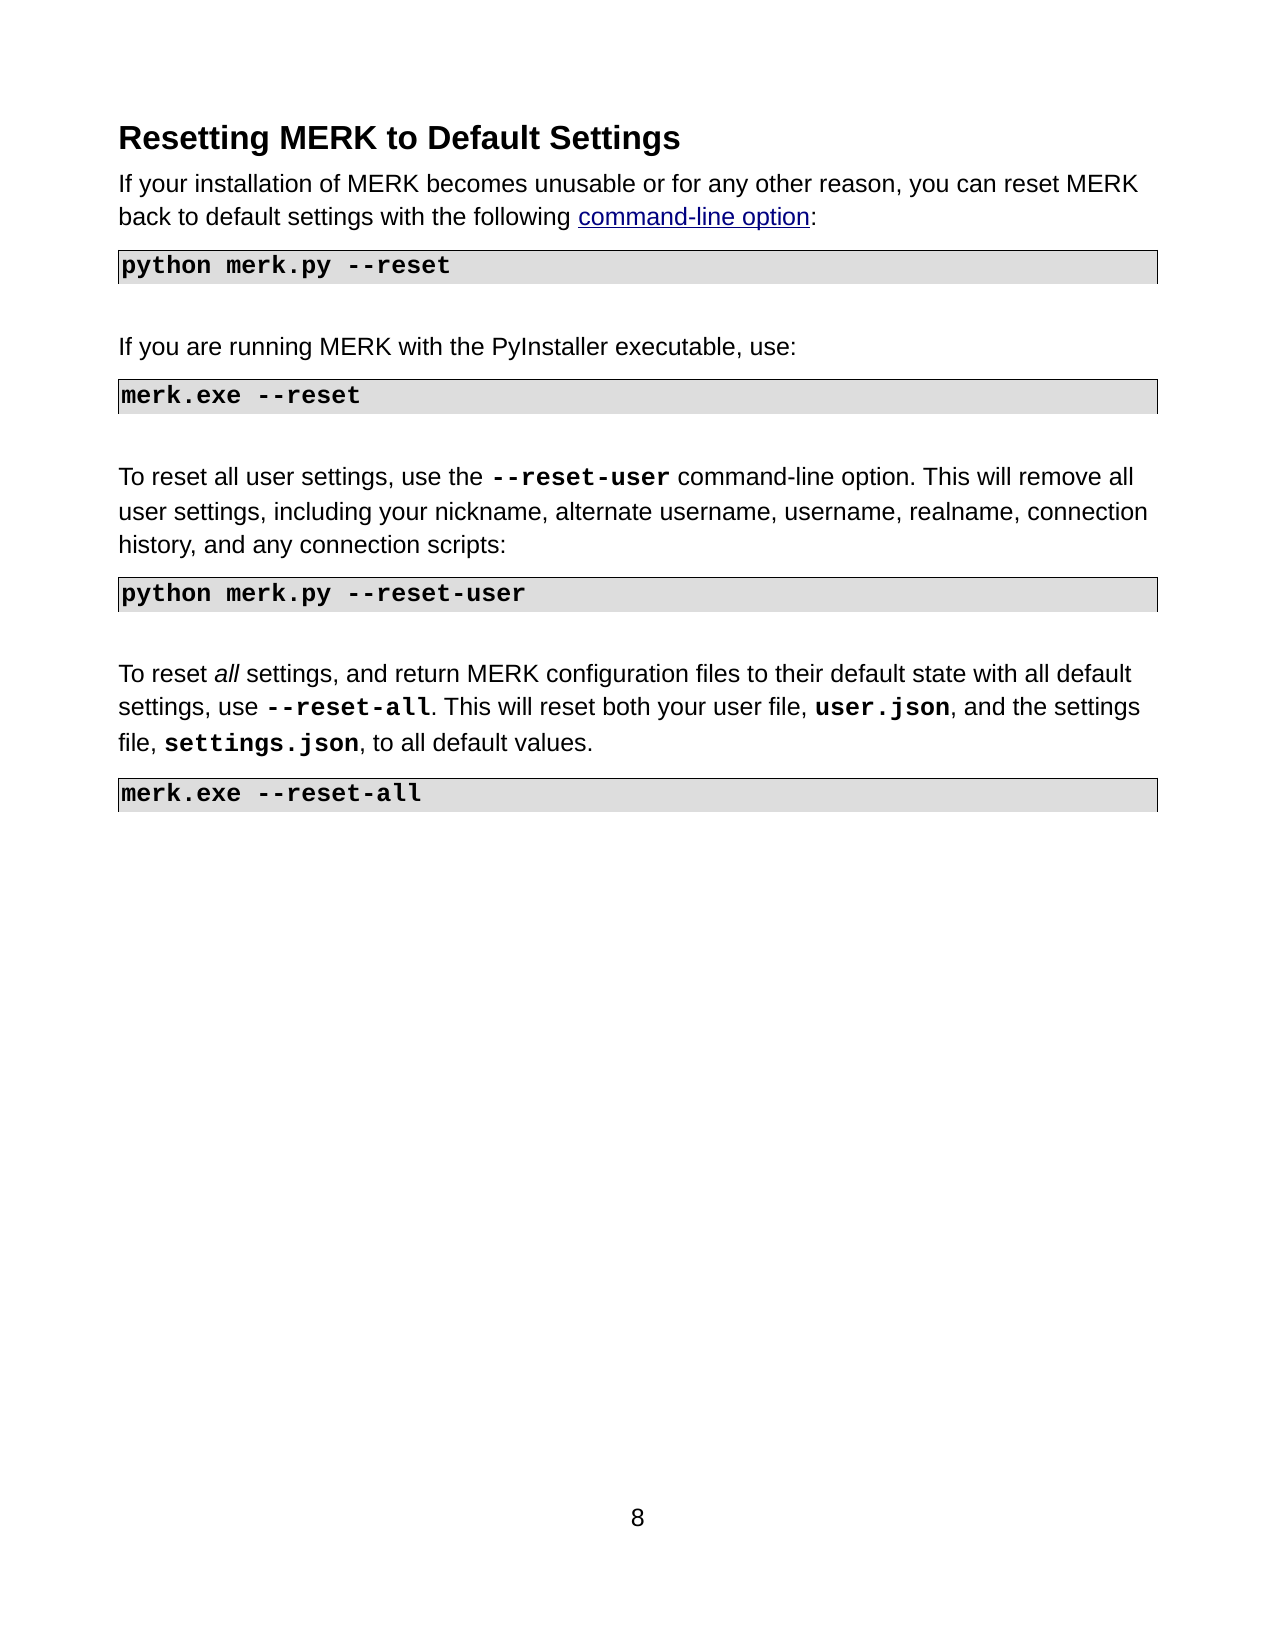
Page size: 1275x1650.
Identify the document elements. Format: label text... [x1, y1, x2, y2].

text If you are running MERK with the PyInstaller executable, use: [118, 332, 1157, 361]
table_header merk.exe --reset [119, 380, 1157, 414]
table_header python merk.py --reset-user [119, 578, 1157, 612]
text If your installation of MERK becomes unusable or for any other reason, you can reset MERK back to default settings with the following command-line option: [118, 169, 1157, 231]
text To reset all settings, and return MERK configuration files to their default state with all default settings, use --reset-all. This will reset both your user file, user.json, and the settings file, settings.json, to all default values. [118, 659, 1157, 758]
text To reset all user settings, use the --reset-user command-line option. This will remove all user settings, including your nickname, alternate username, username, realname, connection history, and any connection scripts: [118, 461, 1157, 558]
table_header merk.exe --reset-all [119, 779, 1157, 812]
subtitle Resetting MERK to Default Settings [118, 118, 1157, 157]
table_header python merk.py --reset [119, 251, 1157, 284]
